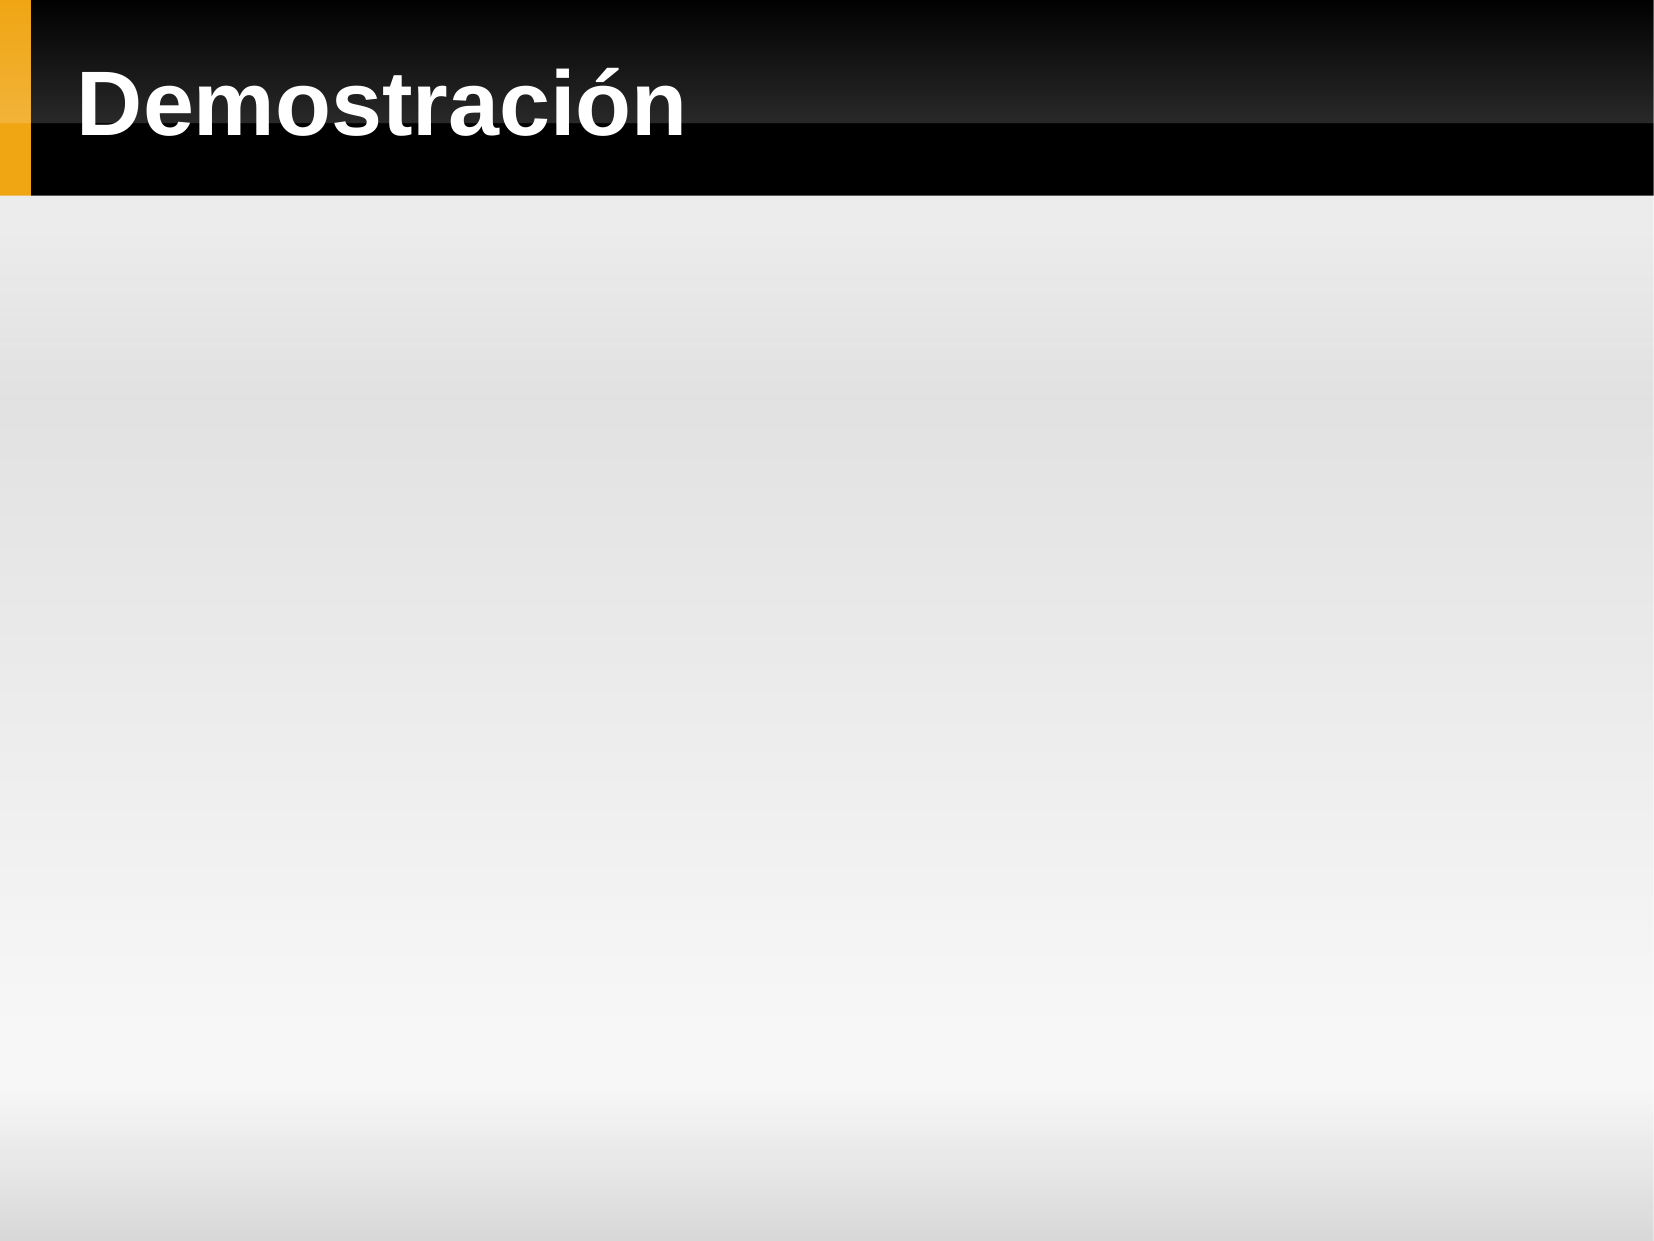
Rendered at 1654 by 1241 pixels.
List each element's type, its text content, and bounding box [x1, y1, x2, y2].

title Demostración [76, 0, 1565, 208]
picture [0, 0, 1654, 1241]
